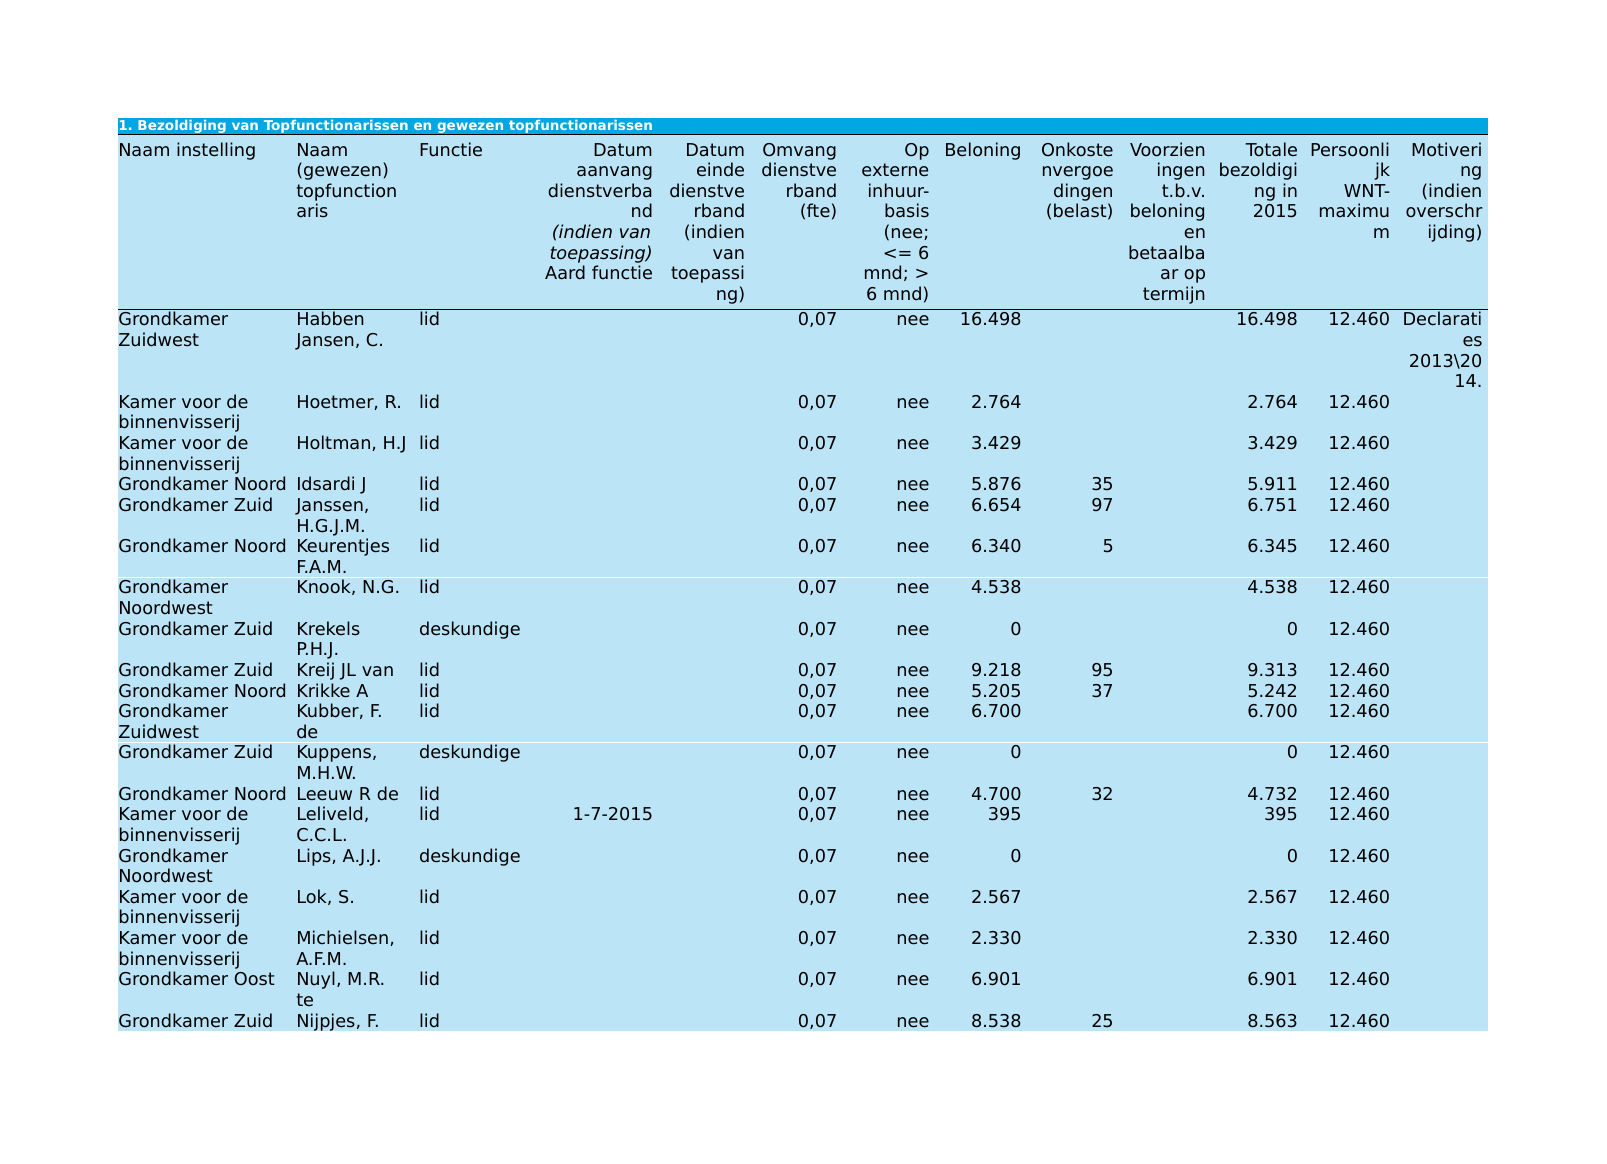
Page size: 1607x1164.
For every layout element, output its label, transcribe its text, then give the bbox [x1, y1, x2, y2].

table_cell 0,07 [751, 495, 843, 536]
table_cell [1119, 804, 1212, 846]
table_cell 4.732 [1212, 784, 1304, 804]
table_cell 5.876 [935, 474, 1027, 495]
table_cell [536, 536, 659, 577]
table_cell [536, 1011, 659, 1031]
table_cell lid [413, 536, 536, 577]
table_cell lid [413, 495, 536, 536]
table_cell [1027, 310, 1119, 392]
table_cell 0 [935, 846, 1027, 887]
table_cell [1396, 681, 1488, 701]
table_cell 4.538 [935, 578, 1027, 619]
table_cell [659, 743, 751, 784]
table_cell [536, 784, 659, 804]
table_cell Grondkamer Noordwest [118, 846, 290, 887]
table_cell lid [413, 474, 536, 495]
table_cell nee [843, 310, 935, 392]
table_cell [1119, 701, 1212, 742]
table_cell 0,07 [751, 1011, 843, 1031]
table_cell Leliveld, C.C.L. [290, 804, 413, 846]
table_cell [659, 784, 751, 804]
table_cell Totale bezoldiging in 2015 [1212, 135, 1304, 309]
table_cell 6.700 [935, 701, 1027, 742]
table_cell deskundige [413, 846, 536, 887]
table_cell 0,07 [751, 619, 843, 660]
table_cell [536, 887, 659, 928]
table_cell nee [843, 392, 935, 433]
table_cell [1396, 392, 1488, 433]
table_cell lid [413, 928, 536, 969]
table_cell 0,07 [751, 536, 843, 577]
table_cell Functie [413, 135, 536, 309]
table_cell 0,07 [751, 681, 843, 701]
table_cell 0,07 [751, 392, 843, 433]
table_cell 37 [1027, 681, 1119, 701]
table_cell Datum aanvang dienstverband (indien van toepassing) Aard functie [536, 135, 659, 309]
table_cell 0,07 [751, 310, 843, 392]
table_cell [536, 681, 659, 701]
table_cell deskundige [413, 743, 536, 784]
table_cell nee [843, 536, 935, 577]
table_cell Grondkamer Zuid [118, 660, 290, 681]
table_cell 12.460 [1304, 495, 1396, 536]
table_cell nee [843, 433, 935, 474]
table_cell lid [413, 681, 536, 701]
table_cell nee [843, 474, 935, 495]
table_cell Kamer voor de binnenvisserij [118, 804, 290, 846]
table_cell 12.460 [1304, 681, 1396, 701]
table_cell Grondkamer Noord [118, 681, 290, 701]
table_cell 95 [1027, 660, 1119, 681]
table_cell Lok, S. [290, 887, 413, 928]
table_cell [1119, 784, 1212, 804]
table_cell [536, 392, 659, 433]
table_cell 0,07 [751, 804, 843, 846]
table_cell 3.429 [935, 433, 1027, 474]
table_cell [1119, 474, 1212, 495]
table_cell [659, 310, 751, 392]
table_cell [659, 804, 751, 846]
table_cell 5 [1027, 536, 1119, 577]
table_cell [1396, 495, 1488, 536]
table_cell Persoonlijk WNT-maximum [1304, 135, 1396, 309]
table_cell [659, 619, 751, 660]
table_cell nee [843, 804, 935, 846]
table_cell 6.345 [1212, 536, 1304, 577]
table_cell [1396, 660, 1488, 681]
table_cell [1027, 928, 1119, 969]
table_cell nee [843, 495, 935, 536]
table_cell Beloning [935, 135, 1027, 309]
table_cell [659, 1011, 751, 1031]
table_cell [1027, 969, 1119, 1011]
table_cell [1396, 743, 1488, 784]
table_cell [659, 887, 751, 928]
table_cell 5.242 [1212, 681, 1304, 701]
table_cell 0 [935, 743, 1027, 784]
table_cell 0,07 [751, 701, 843, 742]
table_cell Kreij JL van [290, 660, 413, 681]
table_cell [1396, 701, 1488, 742]
table_cell 0 [1212, 619, 1304, 660]
table_cell 12.460 [1304, 433, 1396, 474]
table_cell [1119, 495, 1212, 536]
table_cell 0,07 [751, 433, 843, 474]
table_cell Voorzieningen t.b.v. beloningen betaalbaar op termijn [1119, 135, 1212, 309]
table_cell Michielsen, A.F.M. [290, 928, 413, 969]
table_cell 2.764 [1212, 392, 1304, 433]
table_cell Keurentjes F.A.M. [290, 536, 413, 577]
table_cell 12.460 [1304, 969, 1396, 1011]
table_cell 12.460 [1304, 887, 1396, 928]
table_cell Grondkamer Zuidwest [118, 701, 290, 742]
table_cell 395 [1212, 804, 1304, 846]
table_cell [1119, 846, 1212, 887]
table_cell 3.429 [1212, 433, 1304, 474]
table_cell lid [413, 660, 536, 681]
table_cell [1027, 804, 1119, 846]
table_cell Grondkamer Oost [118, 969, 290, 1011]
table_cell Kuppens, M.H.W. [290, 743, 413, 784]
table_cell [659, 495, 751, 536]
table_cell [1119, 887, 1212, 928]
table_cell 12.460 [1304, 474, 1396, 495]
table_cell 0,07 [751, 928, 843, 969]
table_cell 2.567 [935, 887, 1027, 928]
table_cell Motivering (indien overschrijding) [1396, 135, 1488, 309]
table_cell [1027, 619, 1119, 660]
table_cell nee [843, 846, 935, 887]
table_cell 0,07 [751, 784, 843, 804]
table_cell 12.460 [1304, 578, 1396, 619]
table_cell Declaraties 2013\2014. [1396, 310, 1488, 392]
table_cell 0 [1212, 743, 1304, 784]
table_cell Leeuw R de [290, 784, 413, 804]
table_cell [1119, 619, 1212, 660]
table_cell 6.751 [1212, 495, 1304, 536]
table_cell [1119, 660, 1212, 681]
table_cell 9.313 [1212, 660, 1304, 681]
table_cell [536, 474, 659, 495]
table_cell [1119, 1011, 1212, 1031]
table_cell Grondkamer Noordwest [118, 578, 290, 619]
table_cell Omvang dienstverband (fte) [751, 135, 843, 309]
table_cell [659, 433, 751, 474]
table_cell [1119, 536, 1212, 577]
table_cell Janssen, H.G.J.M. [290, 495, 413, 536]
table_cell lid [413, 969, 536, 1011]
table_cell [1119, 743, 1212, 784]
table_cell [1396, 433, 1488, 474]
table_cell [659, 392, 751, 433]
table_cell 16.498 [935, 310, 1027, 392]
table_cell [659, 536, 751, 577]
table_cell [1396, 928, 1488, 969]
table_cell [1119, 310, 1212, 392]
table_cell Krekels P.H.J. [290, 619, 413, 660]
table_cell 12.460 [1304, 536, 1396, 577]
table_cell 12.460 [1304, 392, 1396, 433]
table_cell [536, 928, 659, 969]
table_cell [536, 310, 659, 392]
table_cell Op externe inhuur-basis (nee; <= 6 mnd; > 6 mnd) [843, 135, 935, 309]
table_cell nee [843, 619, 935, 660]
table_cell [1396, 536, 1488, 577]
table_header 1. Bezoldiging van Topfunctionarissen en gewezen topfunctionarissen [118, 118, 1488, 134]
table_cell 12.460 [1304, 928, 1396, 969]
table_cell [1027, 578, 1119, 619]
table_cell [1119, 681, 1212, 701]
table_cell [1027, 701, 1119, 742]
table_cell [1396, 969, 1488, 1011]
table_cell lid [413, 433, 536, 474]
table_cell Holtman, H.J [290, 433, 413, 474]
table_cell 6.700 [1212, 701, 1304, 742]
table_cell nee [843, 701, 935, 742]
table_cell 2.567 [1212, 887, 1304, 928]
table_cell 2.330 [1212, 928, 1304, 969]
table_cell Onkostenvergoedingen (belast) [1027, 135, 1119, 309]
table_cell 5.205 [935, 681, 1027, 701]
table_cell 8.563 [1212, 1011, 1304, 1031]
table_cell lid [413, 887, 536, 928]
table_cell [1396, 578, 1488, 619]
table_cell lid [413, 804, 536, 846]
table_cell [1027, 433, 1119, 474]
table_cell 0,07 [751, 474, 843, 495]
table_cell Kubber, F. de [290, 701, 413, 742]
table_cell Datum einde dienstverband (indien van toepassing) [659, 135, 751, 309]
table_cell 0,07 [751, 578, 843, 619]
table_cell Kamer voor de binnenvisserij [118, 887, 290, 928]
table_cell Knook, N.G. [290, 578, 413, 619]
table_cell 97 [1027, 495, 1119, 536]
table_cell 9.218 [935, 660, 1027, 681]
table_cell 2.330 [935, 928, 1027, 969]
table_cell Nuyl, M.R. te [290, 969, 413, 1011]
table_cell 12.460 [1304, 804, 1396, 846]
table_cell nee [843, 969, 935, 1011]
table_cell 12.460 [1304, 743, 1396, 784]
table_cell 12.460 [1304, 1011, 1396, 1031]
table_cell [659, 701, 751, 742]
table_cell 395 [935, 804, 1027, 846]
table_cell Naam instelling [118, 135, 290, 309]
table_cell Grondkamer Zuid [118, 1011, 290, 1031]
table_cell Habben Jansen, C. [290, 310, 413, 392]
table_cell [1119, 578, 1212, 619]
table_cell Krikke A [290, 681, 413, 701]
table_cell [1396, 846, 1488, 887]
table_cell 0 [1212, 846, 1304, 887]
table_cell [1027, 743, 1119, 784]
table_cell Grondkamer Zuid [118, 743, 290, 784]
table_cell lid [413, 784, 536, 804]
table_cell deskundige [413, 619, 536, 660]
table_cell [1396, 474, 1488, 495]
table_cell nee [843, 578, 935, 619]
table_cell 12.460 [1304, 310, 1396, 392]
table_cell 6.654 [935, 495, 1027, 536]
table_cell nee [843, 743, 935, 784]
table_cell lid [413, 701, 536, 742]
table_cell 4.700 [935, 784, 1027, 804]
table_cell [536, 846, 659, 887]
table_cell 12.460 [1304, 701, 1396, 742]
table_cell Grondkamer Noord [118, 784, 290, 804]
table_cell lid [413, 310, 536, 392]
table_cell lid [413, 578, 536, 619]
table_cell 4.538 [1212, 578, 1304, 619]
table_cell Grondkamer Zuid [118, 495, 290, 536]
table_cell nee [843, 660, 935, 681]
table_cell [536, 969, 659, 1011]
table_cell 6.901 [935, 969, 1027, 1011]
table_cell Grondkamer Zuid [118, 619, 290, 660]
table_cell 1-7-2015 [536, 804, 659, 846]
table_cell [659, 474, 751, 495]
table_cell 6.901 [1212, 969, 1304, 1011]
table_cell [659, 681, 751, 701]
table_cell [536, 578, 659, 619]
table_cell [659, 928, 751, 969]
table_cell 0,07 [751, 846, 843, 887]
table_cell nee [843, 887, 935, 928]
table_cell 12.460 [1304, 784, 1396, 804]
table_cell nee [843, 1011, 935, 1031]
table_cell [536, 495, 659, 536]
table_cell 2.764 [935, 392, 1027, 433]
table_cell [1027, 392, 1119, 433]
table_cell [1396, 784, 1488, 804]
table_cell [1119, 433, 1212, 474]
table_cell 5.911 [1212, 474, 1304, 495]
table_cell [536, 433, 659, 474]
table_cell Hoetmer, R. [290, 392, 413, 433]
table_cell 8.538 [935, 1011, 1027, 1031]
table_cell Kamer voor de binnenvisserij [118, 928, 290, 969]
table_cell Kamer voor de binnenvisserij [118, 392, 290, 433]
table_cell nee [843, 784, 935, 804]
table_cell 0 [935, 619, 1027, 660]
table_cell 0,07 [751, 660, 843, 681]
table_cell 16.498 [1212, 310, 1304, 392]
table_cell [659, 846, 751, 887]
table_cell [659, 578, 751, 619]
table_cell [1119, 392, 1212, 433]
table_cell Grondkamer Zuidwest [118, 310, 290, 392]
table_cell Lips, A.J.J. [290, 846, 413, 887]
table_cell 32 [1027, 784, 1119, 804]
table_cell [536, 660, 659, 681]
table_cell [1396, 887, 1488, 928]
table_cell 6.340 [935, 536, 1027, 577]
table_cell [1027, 846, 1119, 887]
table_cell [536, 743, 659, 784]
table_cell 12.460 [1304, 660, 1396, 681]
table_cell Idsardi J [290, 474, 413, 495]
table_cell [536, 619, 659, 660]
table_cell nee [843, 681, 935, 701]
table_cell nee [843, 928, 935, 969]
table_cell Nijpjes, F. [290, 1011, 413, 1031]
table_cell 35 [1027, 474, 1119, 495]
table_cell Grondkamer Noord [118, 536, 290, 577]
table_cell [1396, 804, 1488, 846]
table_cell 12.460 [1304, 619, 1396, 660]
table_cell 0,07 [751, 887, 843, 928]
table_cell [536, 701, 659, 742]
table_cell [1396, 619, 1488, 660]
table_cell lid [413, 1011, 536, 1031]
table_cell Naam (gewezen) topfunctionaris [290, 135, 413, 309]
table_cell [1119, 928, 1212, 969]
table_cell Grondkamer Noord [118, 474, 290, 495]
table_cell 12.460 [1304, 846, 1396, 887]
table_cell 25 [1027, 1011, 1119, 1031]
table_cell 0,07 [751, 969, 843, 1011]
table_cell [1396, 1011, 1488, 1031]
table_cell 0,07 [751, 743, 843, 784]
table_cell lid [413, 392, 536, 433]
table_cell [659, 660, 751, 681]
table_cell Kamer voor de binnenvisserij [118, 433, 290, 474]
table_cell [1119, 969, 1212, 1011]
table_cell [1027, 887, 1119, 928]
table_cell [659, 969, 751, 1011]
